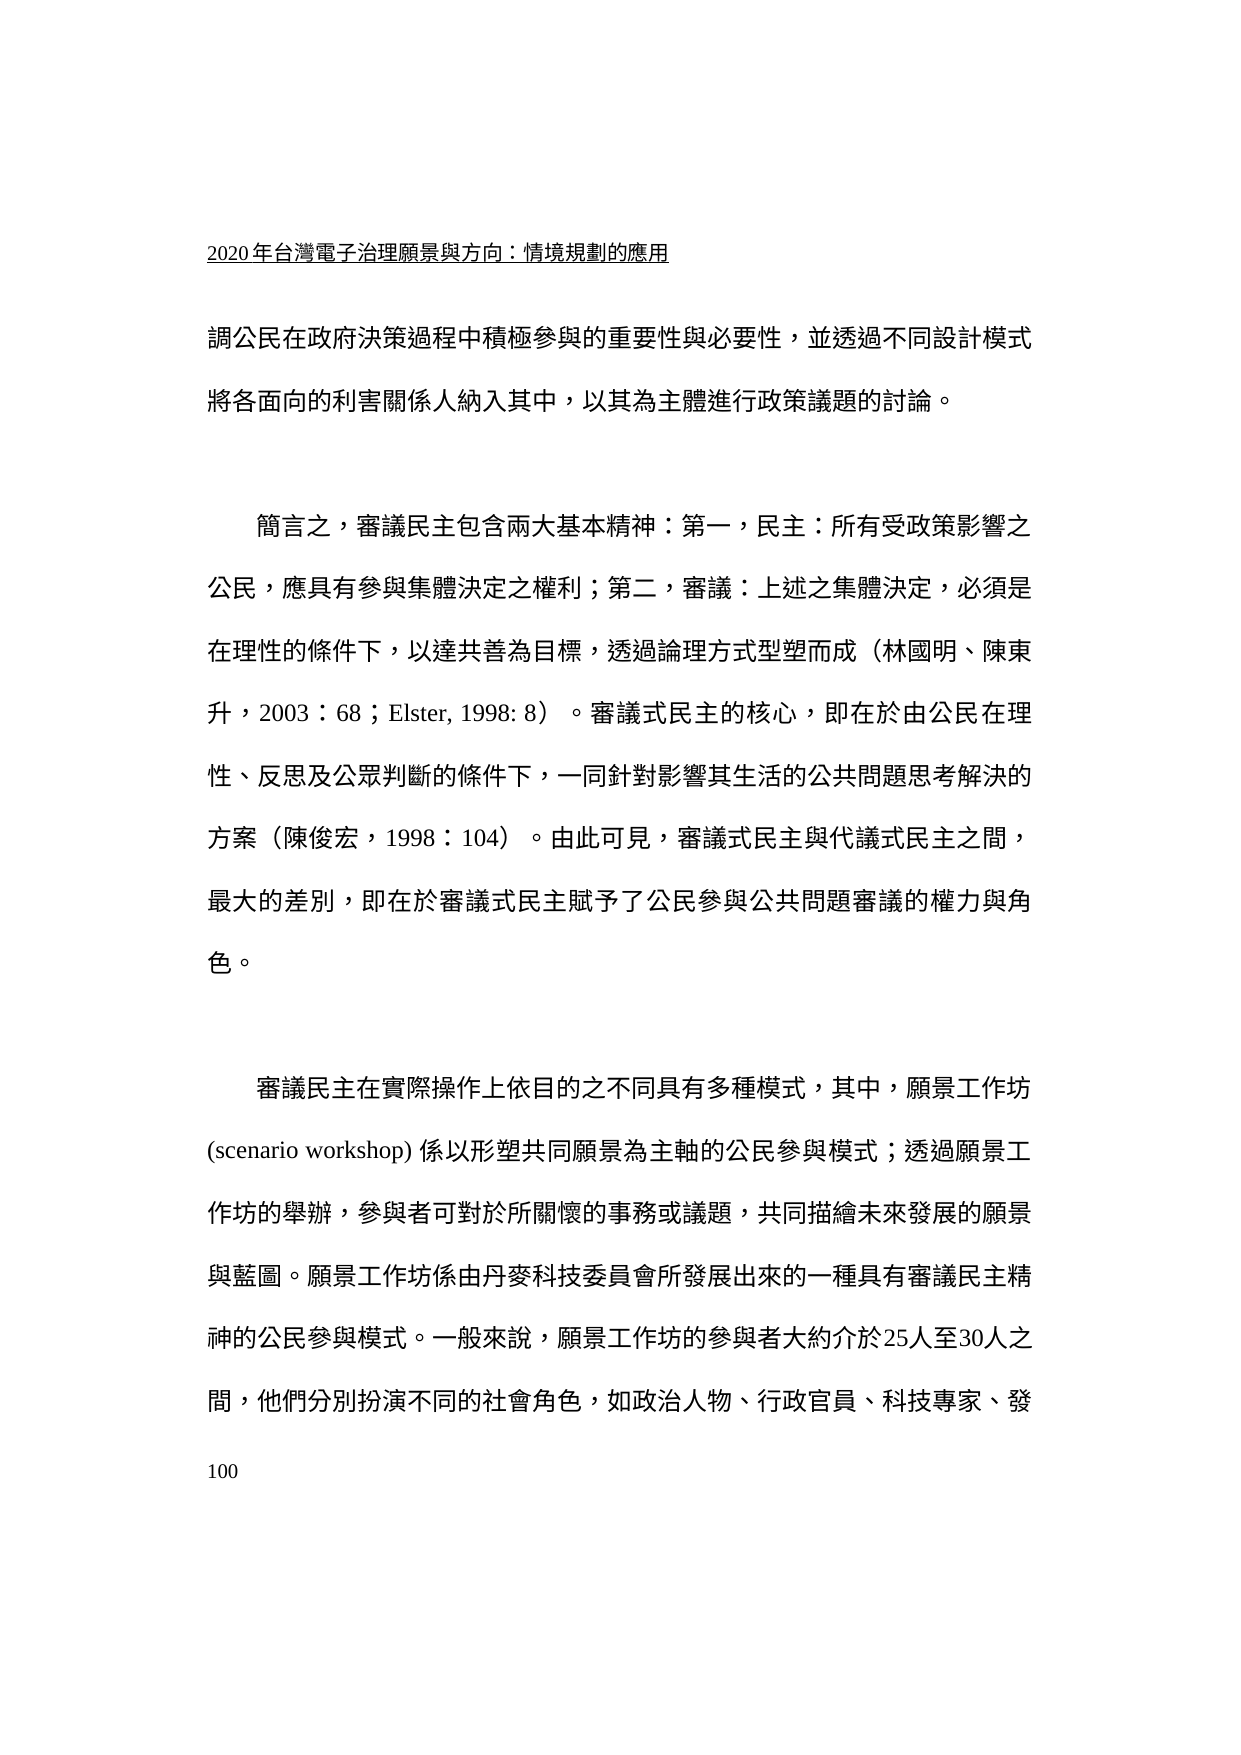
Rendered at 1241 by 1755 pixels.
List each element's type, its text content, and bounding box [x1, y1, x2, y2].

text 簡言之，審議民主包含兩大基本精神：第一，民主：所有受政策影響之公民，應具有參與集體決定之權利；第二，審議：上述之集體決定，必須是在理性的條件下，以達共善為目標，透過論理方式型塑而成（林國明、陳東升，2003：68；Elster, 1998: 8）。審議式民主的核心，即在於由公民在理性、反思及公眾判斷的條件下，一同針對影響其生活的公共問題思考解決的方案（陳俊宏，1998：104）。由此可見，審議式民主與代議式民主之間，最大的差別，即在於審議式民主賦予了公民參與公共問題審議的權力與角色。 [207, 483, 1033, 983]
text 審議民主在實際操作上依目的之不同具有多種模式，其中，願景工作坊(scenario workshop) 係以形塑共同願景為主軸的公民參與模式；透過願景工作坊的舉辦，參與者可對於所關懷的事務或議題，共同描繪未來發展的願景與藍圖。願景工作坊係由丹麥科技委員會所發展出來的一種具有審議民主精神的公民參與模式。一般來說，願景工作坊的參與者大約介於25人至30人之間，他們分別扮演不同的社會角色，如政治人物、行政官員、科技專家、發 [207, 1045, 1033, 1420]
text 調公民在政府決策過程中積極參與的重要性與必要性，並透過不同設計模式將各面向的利害關係人納入其中，以其為主體進行政策議題的討論。 [207, 295, 1033, 420]
